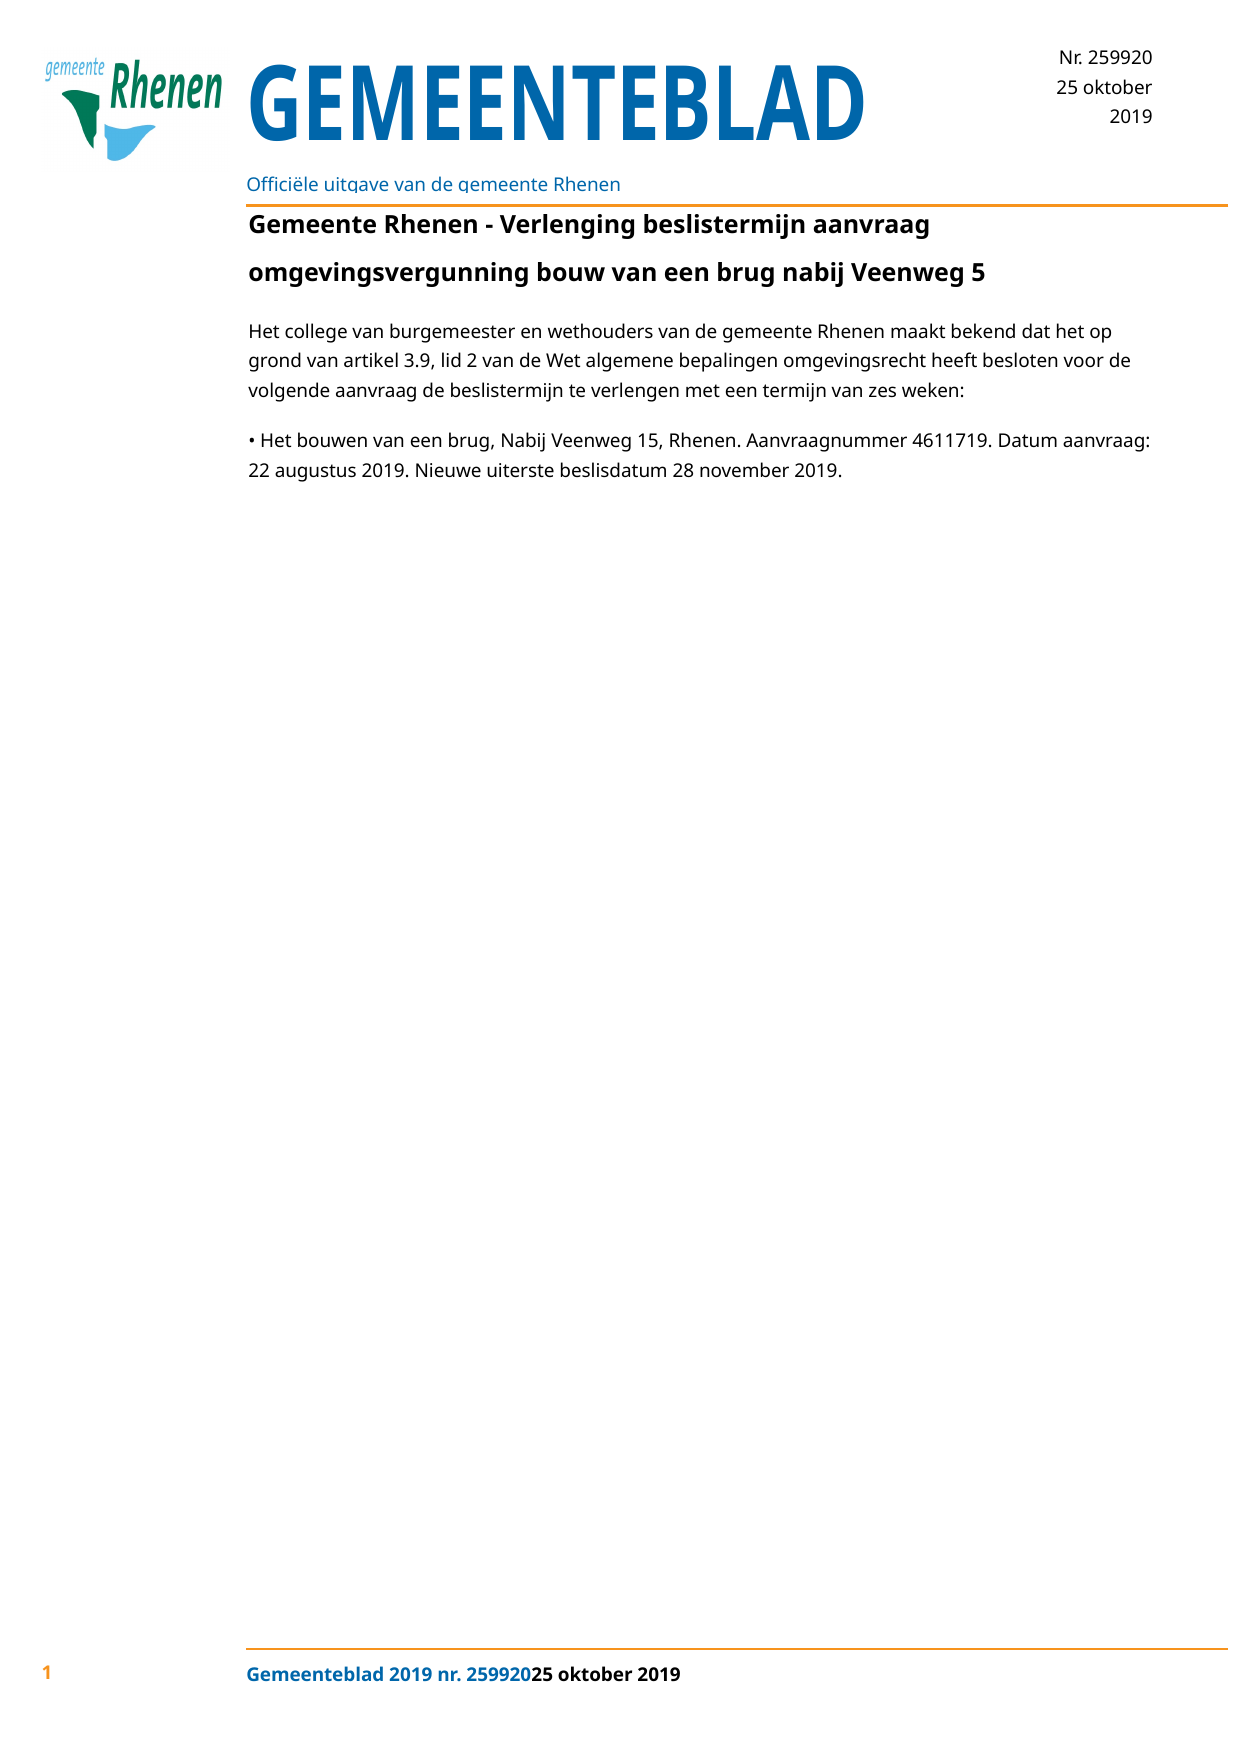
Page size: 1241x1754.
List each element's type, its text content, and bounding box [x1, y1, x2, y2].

text Het college van burgemeester en wethouders van de gemeente Rhenen maakt bekend dat het op grond van artikel 3.9, lid 2 van de Wet algemene bepalingen omgevingsrecht heeft besloten voor de volgende aanvraag de beslistermijn te verlengen met een termijn van zes weken: [248, 318, 1152, 403]
text Gemeente Rhenen - Verlenging beslistermijn aanvraag omgevingsvergunning bouw van een brug nabij Veenweg 5 [248, 207, 1152, 288]
text • Het bouwen van een brug, Nabij Veenweg 15, Rhenen. Aanvraagnummer 4611719. Datum aanvraag: 22 augustus 2019. Nieuwe uiterste beslisdatum 28 november 2019. [248, 427, 1152, 483]
picture [41, 47, 231, 172]
